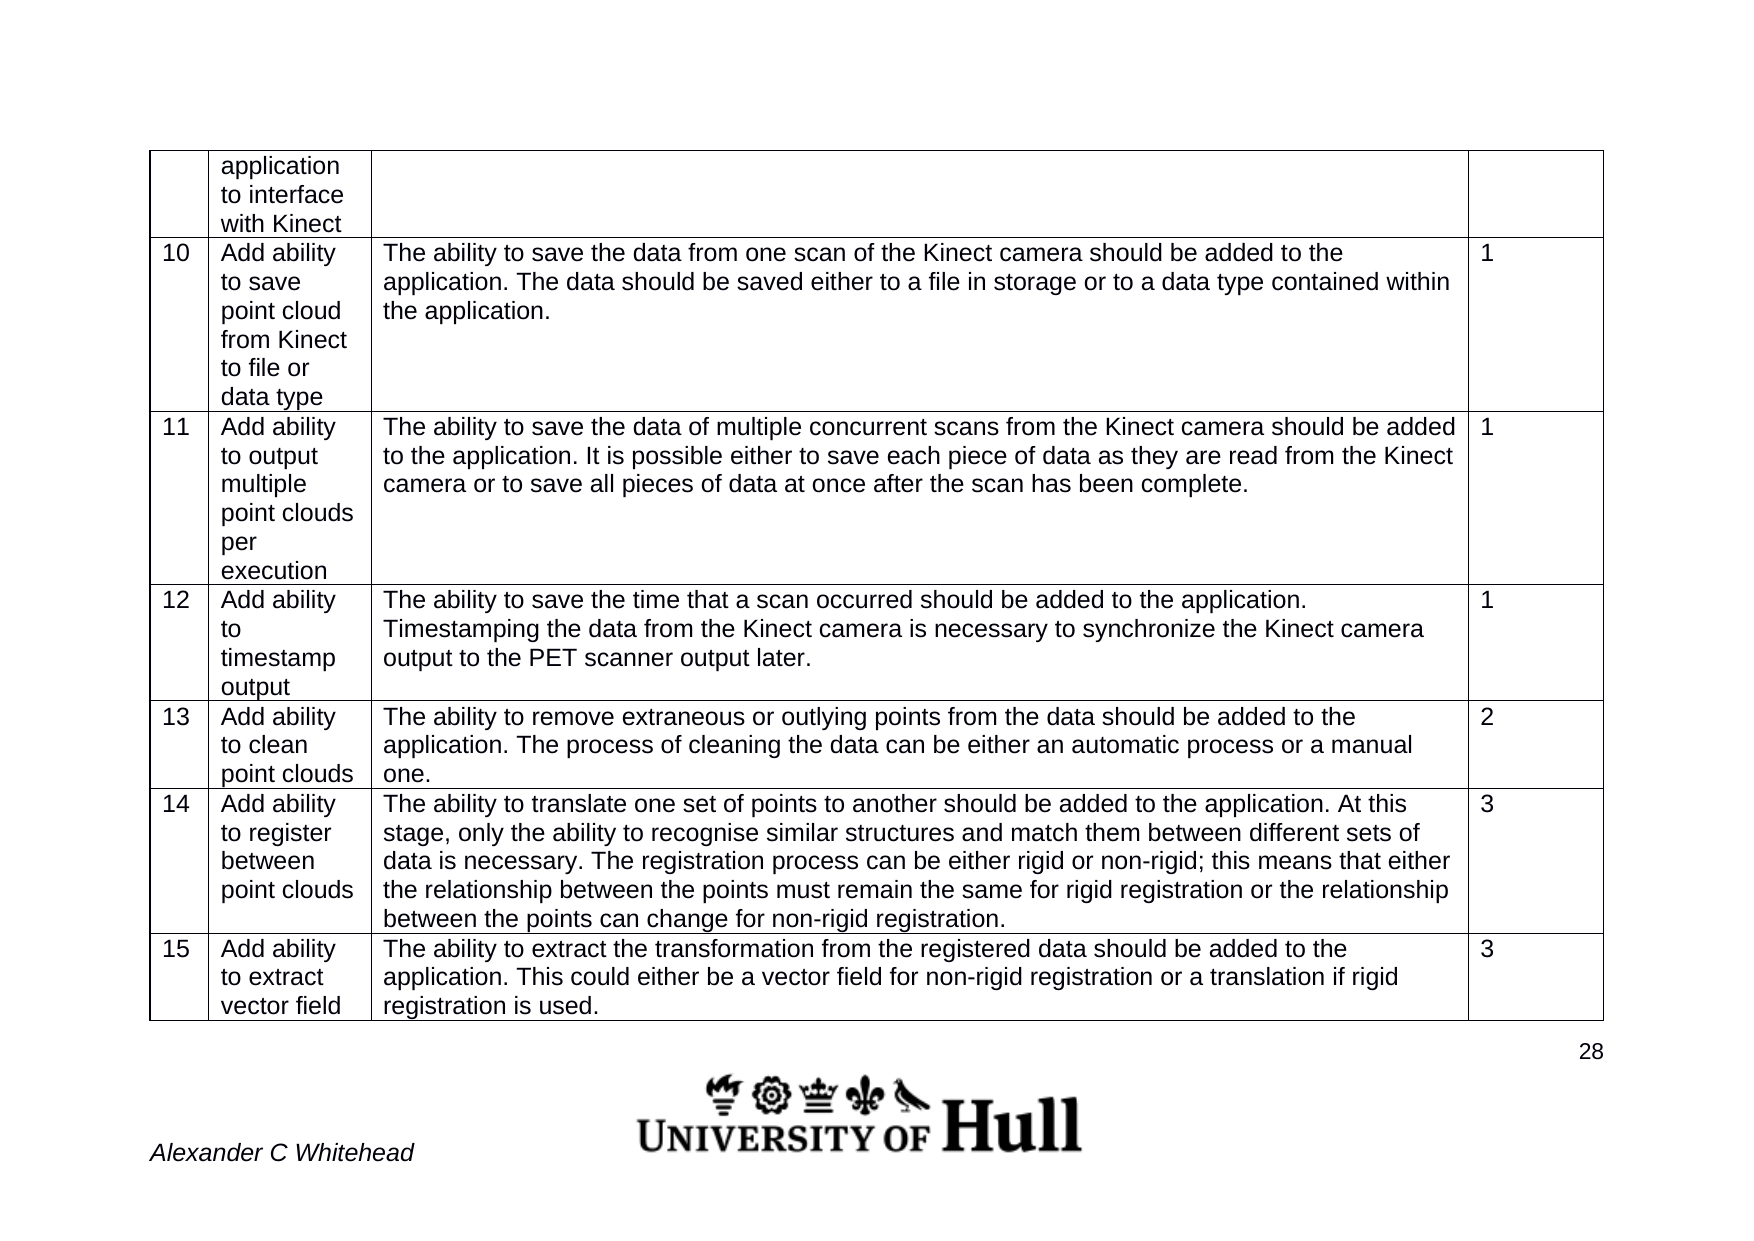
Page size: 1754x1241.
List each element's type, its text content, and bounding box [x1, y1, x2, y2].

table_cell The ability to save the data from one scan of the Kinect camera should be added to the application. The data should be saved either to a file in storage or to a data type contained within the application. [372, 238, 1468, 411]
picture [630, 1064, 1091, 1162]
table_cell 2 [1469, 701, 1603, 788]
table_cell Add ability to register between point clouds [209, 789, 371, 932]
table_cell The ability to extract the transformation from the registered data should be added to the application. This could either be a vector field for non-rigid registration or a translation if rigid registration is used. [372, 934, 1468, 1020]
table_cell Add ability to extract vector field [209, 934, 371, 1020]
table_cell [151, 151, 208, 237]
table_cell 10 [151, 238, 208, 411]
table_cell 15 [151, 934, 208, 1020]
table_cell 12 [151, 585, 208, 700]
table_cell 3 [1469, 934, 1603, 1020]
table_cell Add ability to output multiple point clouds per execution [209, 412, 371, 584]
table_cell 1 [1469, 585, 1603, 700]
table_cell The ability to translate one set of points to another should be added to the application. At this stage, only the ability to recognise similar structures and match them between different sets of data is necessary. The registration process can be either rigid or non-rigid; this means that either the relationship between the points must remain the same for rigid registration or the relationship between the points can change for non-rigid registration. [372, 789, 1468, 932]
table_cell 13 [151, 701, 208, 788]
table_cell Add ability to clean point clouds [209, 701, 371, 788]
table_cell 3 [1469, 789, 1603, 932]
table_cell 14 [151, 789, 208, 932]
table_cell Add ability to save point cloud from Kinect to file or data type [209, 238, 371, 411]
table_cell 1 [1469, 238, 1603, 411]
table_cell application to interface with Kinect [209, 151, 371, 237]
table_cell 11 [151, 412, 208, 584]
table_cell Add ability to timestamp output [209, 585, 371, 700]
table_cell 1 [1469, 412, 1603, 584]
table_cell The ability to save the data of multiple concurrent scans from the Kinect camera should be added to the application. It is possible either to save each piece of data as they are read from the Kinect camera or to save all pieces of data at once after the scan has been complete. [372, 412, 1468, 584]
table_cell [1469, 151, 1603, 237]
table_cell The ability to save the time that a scan occurred should be added to the application. Timestamping the data from the Kinect camera is necessary to synchronize the Kinect camera output to the PET scanner output later. [372, 585, 1468, 700]
table_cell The ability to remove extraneous or outlying points from the data should be added to the application. The process of cleaning the data can be either an automatic process or a manual one. [372, 701, 1468, 788]
table_cell [372, 151, 1468, 237]
